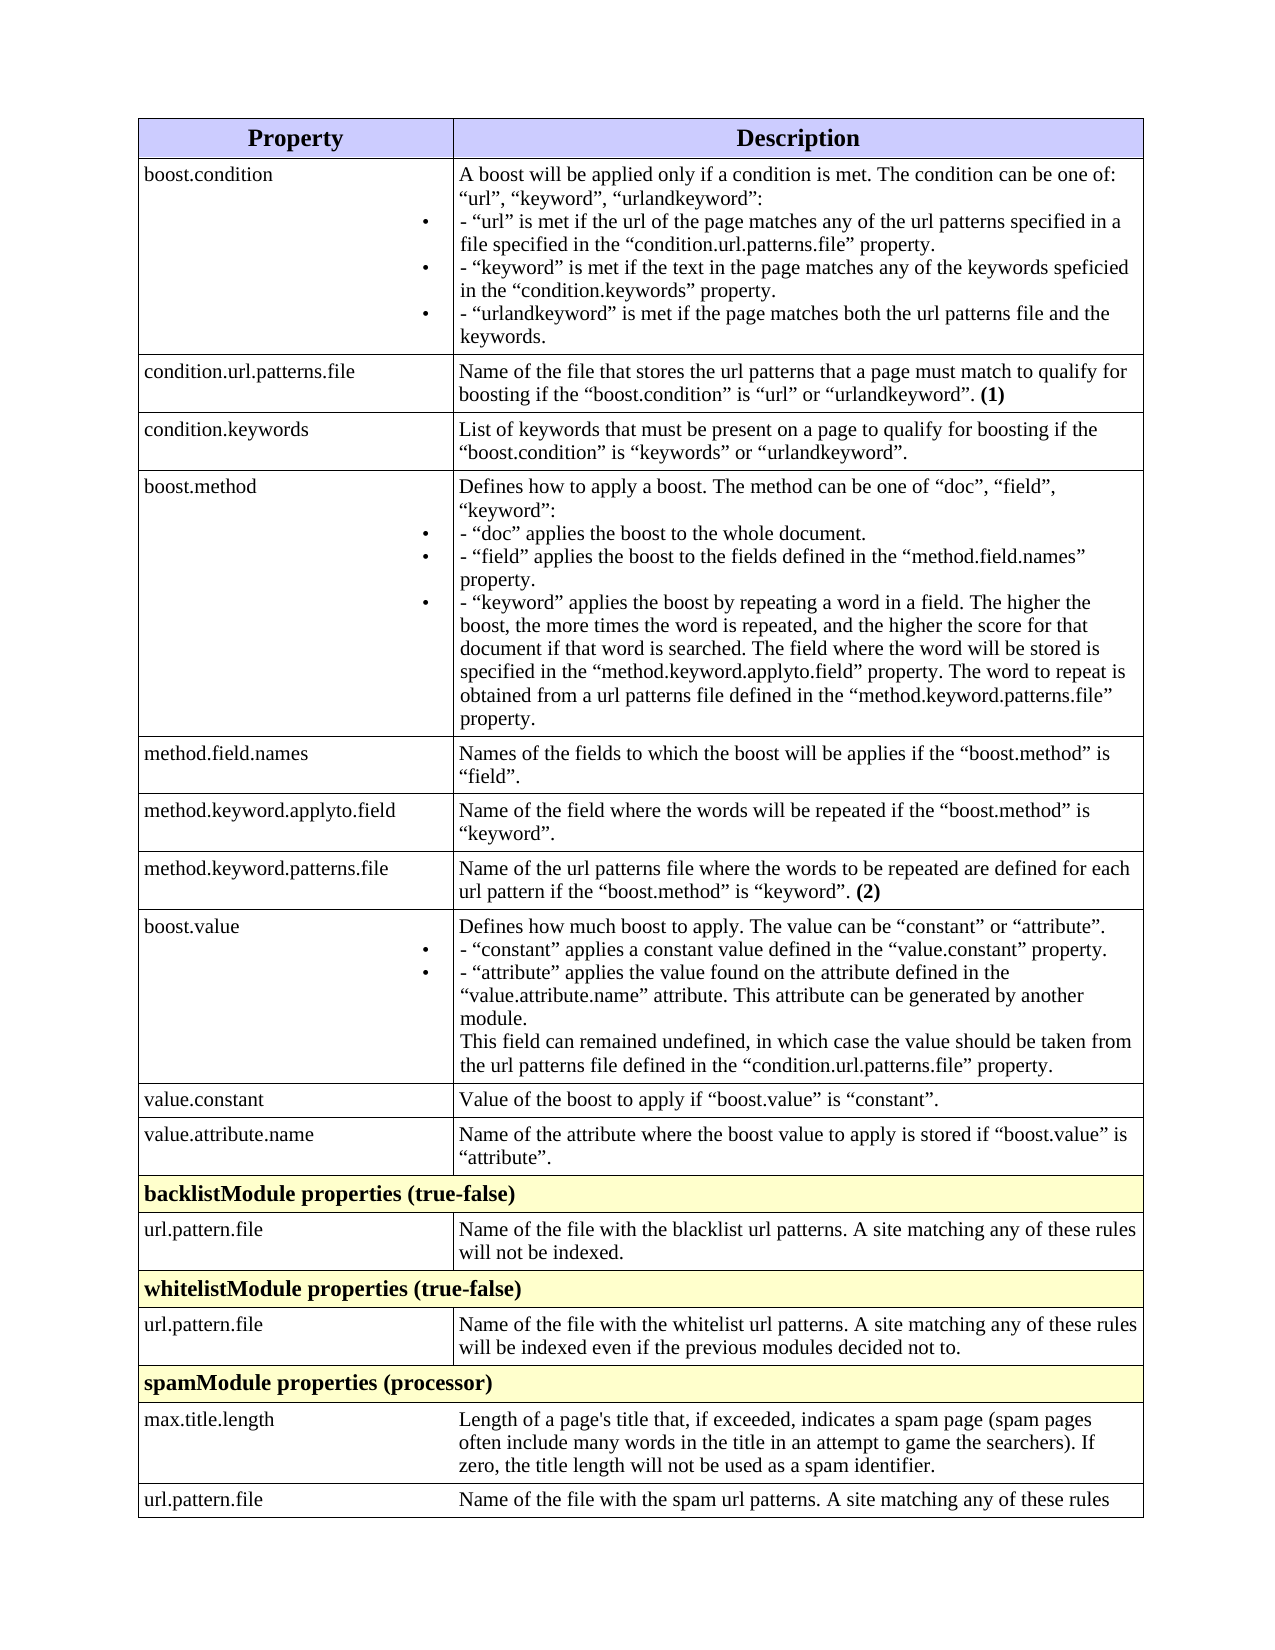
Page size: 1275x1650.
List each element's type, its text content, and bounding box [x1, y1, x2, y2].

table_cell backlistModule properties (true-false) [139, 1176, 1143, 1212]
table_cell method.field.names [139, 737, 453, 793]
table_cell Name of the field where the words will be repeated if the “boost.method” is “keyword”. [454, 794, 1143, 851]
table_cell Length of a page's title that, if exceeded, indicates a spam page (spam pages often include many words in the title in an attempt to game the searchers). If zero, the title length will not be used as a spam identifier. [453, 1403, 1143, 1482]
table_cell method.keyword.patterns.file [139, 852, 453, 909]
table_cell List of keywords that must be present on a page to qualify for boosting if the “boost.condition” is “keywords” or “urlandkeyword”. [454, 413, 1143, 469]
table_cell Defines how much boost to apply. The value can be “constant” or “attribute”. - “constant” applies a constant value defined in the “value.constant” property. - “attribute” applies the value found on the attribute defined in the “value.attribute.name” attribute. This attribute can be generated by another module. This field can remained undefined, in which case the value should be taken from the url patterns file defined in the “condition.url.patterns.file” property. [454, 910, 1143, 1082]
table_cell boost.method [139, 471, 453, 736]
table_cell A boost will be applied only if a condition is met. The condition can be one of: “url”, “keyword”, “urlandkeyword”: - “url” is met if the url of the page matches any of the url patterns specified in a file specified in the “condition.url.patterns.file” property. - “keyword” is met if the text in the page matches any of the keywords speficied in the “condition.keywords” property. - “urlandkeyword” is met if the page matches both the url patterns file and the keywords. [454, 159, 1143, 354]
table_header whitelistModule properties (true-false) [139, 1271, 1143, 1307]
table_cell value.attribute.name [139, 1118, 453, 1175]
table_cell value.constant [139, 1084, 453, 1117]
table_cell url.pattern.file [139, 1308, 453, 1364]
table_cell Name of the url patterns file where the words to be repeated are defined for each url pattern if the “boost.method” is “keyword”. (2) [454, 852, 1143, 909]
table_cell url.pattern.file [139, 1484, 453, 1517]
table_cell max.title.length [139, 1403, 453, 1482]
table_cell spamModule properties (processor) [139, 1366, 1143, 1402]
table_header Property [139, 119, 453, 157]
table_cell Name of the file with the blacklist url patterns. A site matching any of these rules will not be indexed. [454, 1213, 1143, 1270]
table_cell method.keyword.applyto.field [139, 794, 453, 851]
table_cell Name of the file with the spam url patterns. A site matching any of these rules [453, 1484, 1143, 1517]
table_cell Name of the file that stores the url patterns that a page must match to qualify for boosting if the “boost.condition” is “url” or “urlandkeyword”. (1) [454, 355, 1143, 412]
table_cell Defines how to apply a boost. The method can be one of “doc”, “field”, “keyword”: - “doc” applies the boost to the whole document. - “field” applies the boost to the fields defined in the “method.field.names” property. - “keyword” applies the boost by repeating a word in a field. The higher the boost, the more times the word is repeated, and the higher the score for that document if that word is searched. The field where the word will be stored is specified in the “method.keyword.applyto.field” property. The word to repeat is obtained from a url patterns file defined in the “method.keyword.patterns.file” property. [454, 471, 1143, 736]
table_header Description [454, 119, 1143, 157]
table_cell Names of the fields to which the boost will be applies if the “boost.method” is “field”. [454, 737, 1143, 793]
table_cell Value of the boost to apply if “boost.value” is “constant”. [454, 1084, 1143, 1117]
table_cell boost.value [139, 910, 453, 1082]
table_cell condition.url.patterns.file [139, 355, 453, 412]
table_cell condition.keywords [139, 413, 453, 469]
table_cell Name of the file with the whitelist url patterns. A site matching any of these rules will be indexed even if the previous modules decided not to. [454, 1308, 1143, 1364]
table_cell Name of the attribute where the boost value to apply is stored if “boost.value” is “attribute”. [454, 1118, 1143, 1175]
table_cell url.pattern.file [139, 1213, 453, 1270]
table_cell boost.condition [139, 159, 453, 354]
